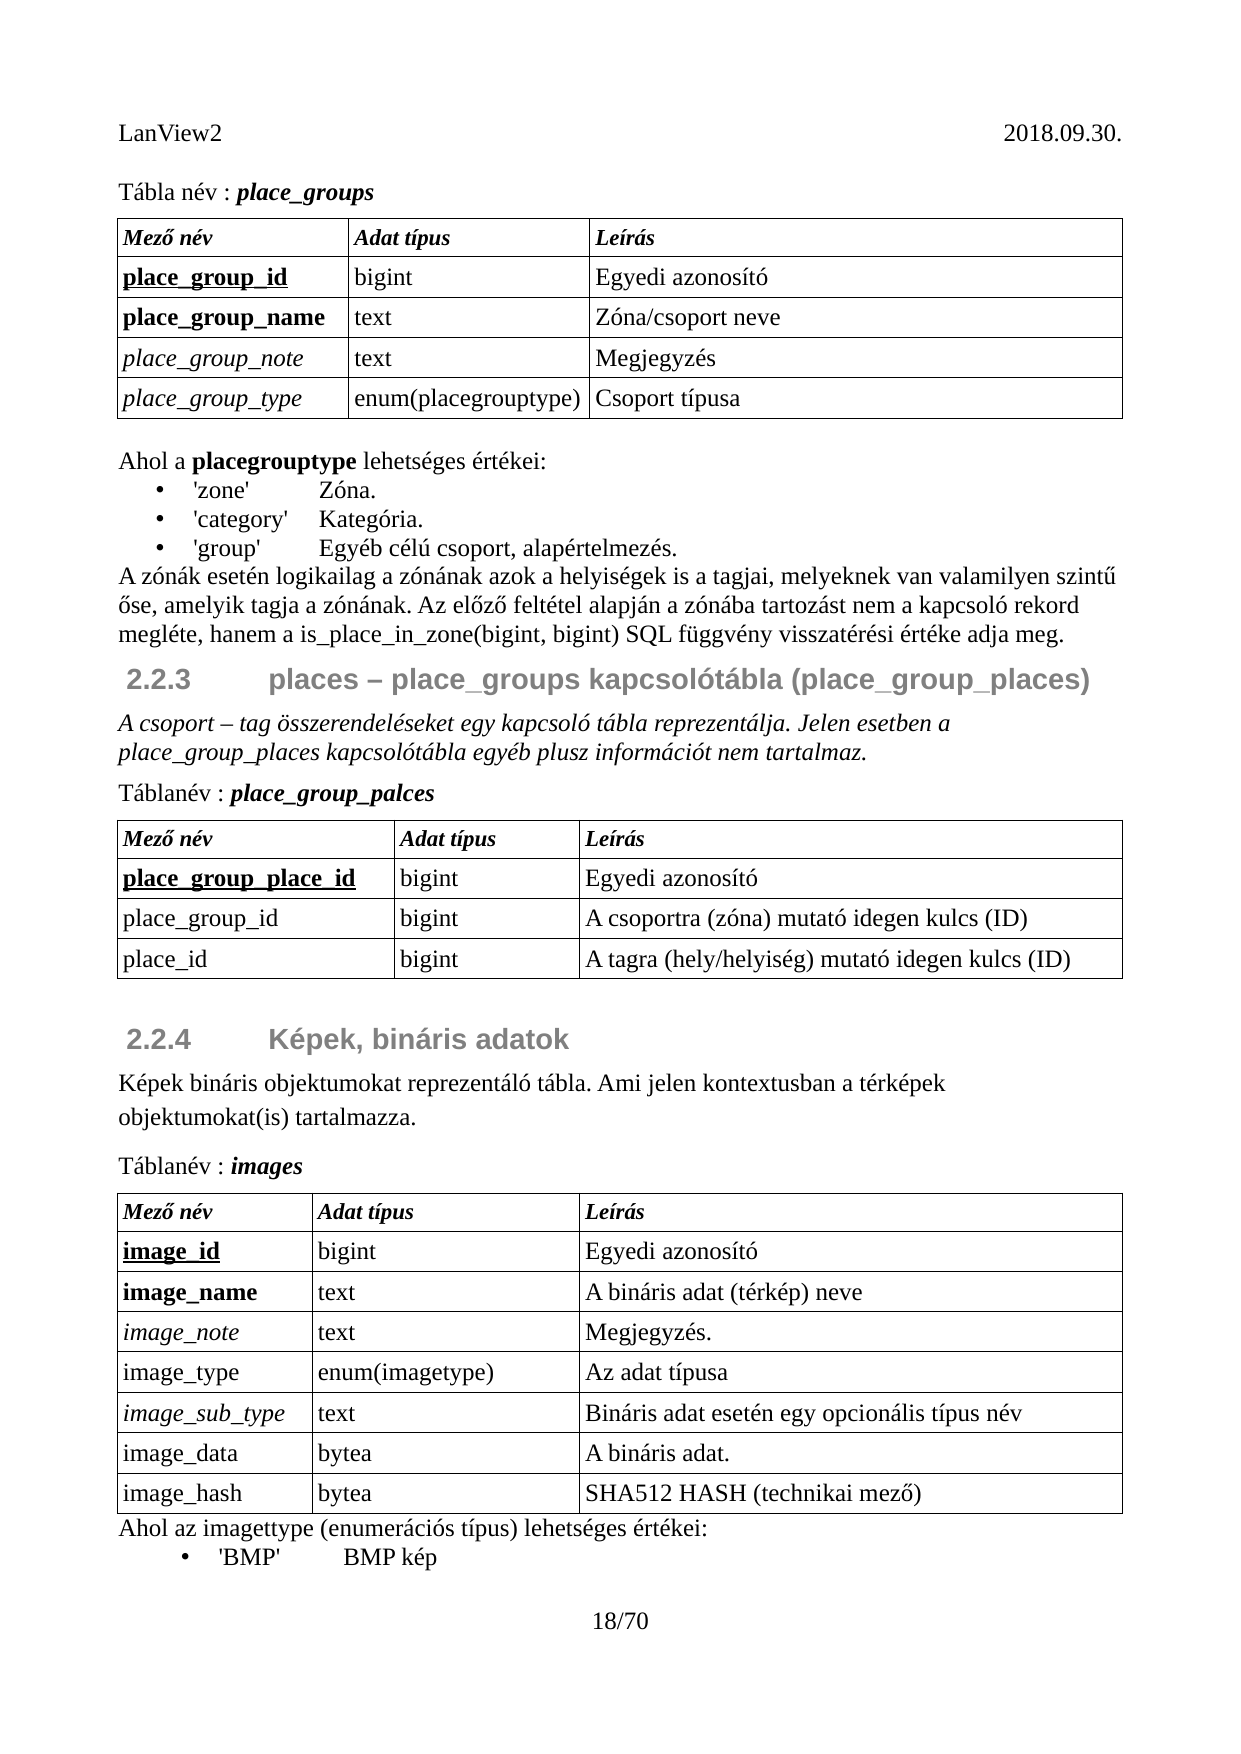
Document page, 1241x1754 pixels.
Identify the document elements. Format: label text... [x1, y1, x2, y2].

table_cell Megjegyzés [590, 338, 1122, 377]
table_cell A csoportra (zóna) mutató idegen kulcs (ID) [580, 899, 1122, 938]
text Ahol az imagettype (enumerációs típus) lehetséges értékei: [118, 1514, 1122, 1542]
table_cell text [313, 1312, 579, 1351]
subtitle Képek, bináris adatok [118, 1022, 1122, 1055]
table_cell image_hash [118, 1474, 312, 1513]
table_cell image_id [118, 1232, 312, 1271]
table_cell bigint [349, 257, 589, 297]
table_cell bytea [313, 1433, 579, 1472]
table_cell text [313, 1393, 579, 1432]
text Tábla név : place_groups [118, 177, 1122, 206]
table_cell SHA512 HASH (technikai mező) [580, 1474, 1122, 1513]
table_cell place_group_id [118, 257, 348, 297]
table_cell Csoport típusa [590, 378, 1122, 417]
table_cell place_group_id [118, 899, 394, 938]
text A zónák esetén logikailag a zónának azok a helyiségek is a tagjai, melyeknek van valamilyen szintű őse, amelyik tagja a zónának. Az előző feltétel alapján a zónába tartozást nem a kapcsoló rekord megléte, hanem a is_place_in_zone(bigint, bigint) SQL függvény visszatérési értéke adja meg. [118, 561, 1122, 648]
table_cell place_group_place_id [118, 859, 394, 898]
table_header Mező név [118, 821, 394, 857]
table_cell Egyedi azonosító [590, 257, 1122, 297]
text Képek bináris objektumokat reprezentáló tábla. Ami jelen kontextusban a térképek objektumokat(is) tartalmazza. [118, 1068, 1122, 1131]
table_cell Bináris adat esetén egy opcionális típus név [580, 1393, 1122, 1432]
table_cell text [349, 338, 589, 377]
table_cell image_sub_type [118, 1393, 312, 1432]
table_cell Egyedi azonosító [580, 859, 1122, 898]
table_cell Zóna/csoport neve [590, 298, 1122, 337]
table_cell image_note [118, 1312, 312, 1351]
table_header Adat típus [395, 821, 579, 857]
table_header Adat típus [313, 1194, 579, 1231]
table_cell place_id [118, 939, 394, 978]
table_cell enum(placegrouptype) [349, 378, 589, 417]
list 'BMP' BMP kép [181, 1542, 1122, 1570]
table_cell Egyedi azonosító [580, 1232, 1122, 1271]
table_cell bigint [395, 939, 579, 978]
table_cell A bináris adat. [580, 1433, 1122, 1472]
table_cell enum(imagetype) [313, 1352, 579, 1392]
table_cell bigint [395, 859, 579, 898]
table_cell image_type [118, 1352, 312, 1392]
list 'group' Egyéb célú csoport, alapértelmezés. [156, 533, 1122, 561]
table_cell place_group_type [118, 378, 348, 417]
table_header Adat típus [349, 219, 589, 256]
table_cell A tagra (hely/helyiség) mutató idegen kulcs (ID) [580, 939, 1122, 978]
table_header Mező név [118, 1194, 312, 1231]
text A csoport – tag összerendeléseket egy kapcsoló tábla reprezentálja. Jelen esetben a place_group_places kapcsolótábla egyéb plusz információt nem tartalmaz. [118, 708, 1122, 766]
table_cell image_data [118, 1433, 312, 1472]
table_cell Az adat típusa [580, 1352, 1122, 1392]
text Ahol a placegrouptype lehetséges értékei: [118, 446, 1122, 475]
table_cell Megjegyzés. [580, 1312, 1122, 1351]
list 'category' Kategória. [156, 504, 1122, 533]
table_header Mező név [118, 219, 348, 256]
table_cell place_group_note [118, 338, 348, 377]
table_header Leírás [580, 1194, 1122, 1231]
table_header Leírás [580, 821, 1122, 857]
text Táblanév : place_group_palces [118, 778, 1122, 807]
table_cell text [349, 298, 589, 337]
table_header Leírás [590, 219, 1122, 256]
text Táblanév : images [118, 1151, 1122, 1180]
table_cell bytea [313, 1474, 579, 1513]
subtitle places – place_groups kapcsolótábla (place_group_places) [118, 662, 1122, 696]
table_cell image_name [118, 1272, 312, 1311]
table_cell text [313, 1272, 579, 1311]
table_cell bigint [313, 1232, 579, 1271]
table_cell A bináris adat (térkép) neve [580, 1272, 1122, 1311]
table_cell bigint [395, 899, 579, 938]
table_cell place_group_name [118, 298, 348, 337]
list 'zone' Zóna. [156, 475, 1122, 504]
